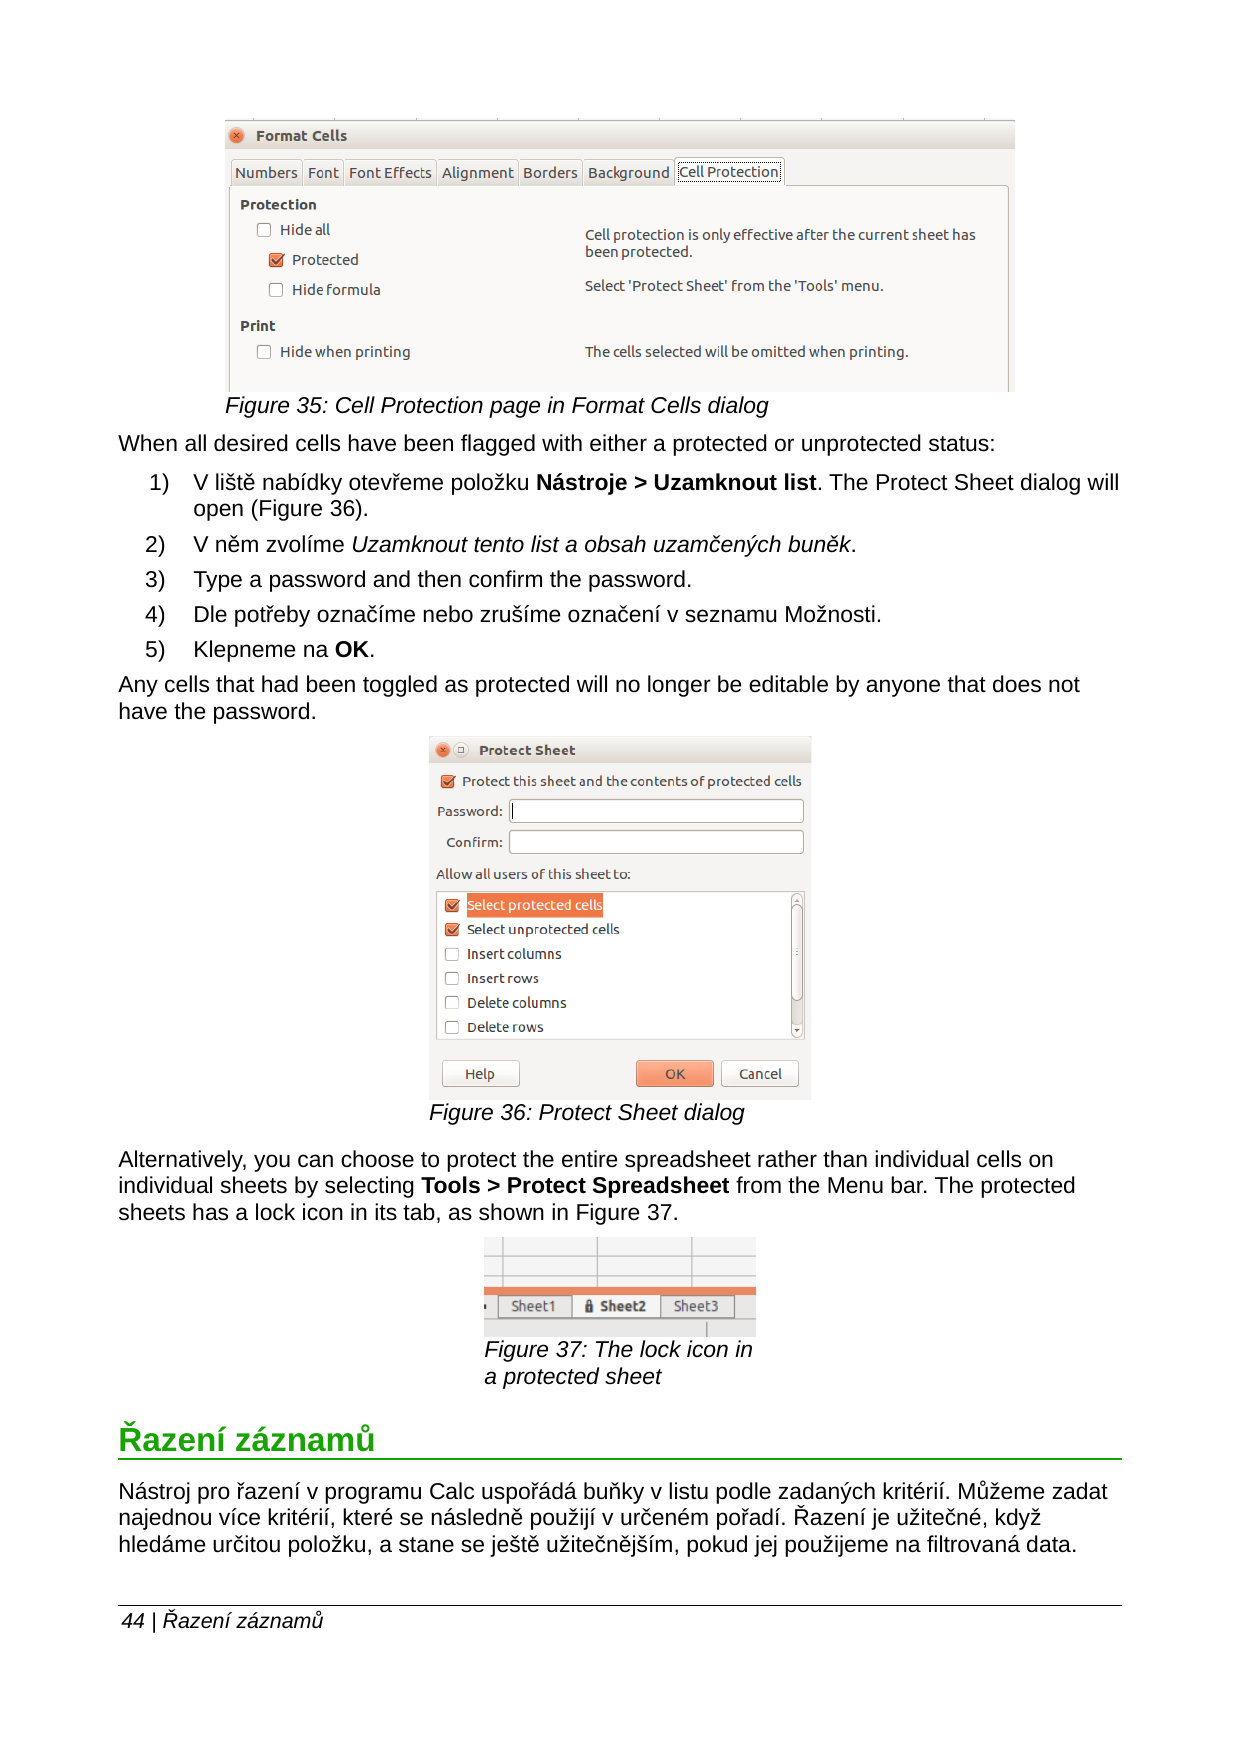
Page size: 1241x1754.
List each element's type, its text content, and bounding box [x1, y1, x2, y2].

text Alternatively, you can choose to protect the entire spreadsheet rather than individual cells on individual sheets by selecting Tools > Protect Spreadsheet from the Menu bar. The protected sheets has a lock icon in its tab, as shown in Figure 37. [118, 1146, 1122, 1225]
list Klepneme na OK. [165, 636, 1122, 662]
picture [225, 118, 1016, 392]
list V liště nabídky otevřeme položku Nástroje > Uzamknout list. The Protect Sheet dialog will open (Figure 36). [169, 469, 1122, 522]
text Figure 37: The lock icon in a protected sheet [484, 1337, 756, 1389]
text Figure 36: Protect Sheet dialog [429, 1100, 811, 1126]
text Nástroj pro řazení v programu Calc uspořádá buňky v listu podle zadaných kritérií. Můžeme zadat najednou více kritérií, které se následně použijí v určeném pořadí. Řazení je užitečné, když hledáme určitou položku, a stane se ještě užitečnějším, pokud jej použijeme na filtrovaná data. [118, 1478, 1122, 1557]
picture [484, 1237, 757, 1337]
subtitle Řazení záznamů [118, 1419, 1122, 1458]
list Dle potřeby označíme nebo zrušíme označení v seznamu Možnosti. [165, 601, 1122, 627]
text Any cells that had been toggled as protected will no longer be editable by anyone that does not have the password. [118, 671, 1122, 724]
picture [428, 736, 812, 1100]
text Figure 35: Cell Protection page in Format Cells dialog [225, 392, 1015, 418]
list When all desired cells have been flagged with either a protected or unprotected status: [118, 430, 1122, 456]
list V něm zvolíme Uzamknout tento list a obsah uzamčených buněk. [165, 531, 1122, 557]
list Type a password and then confirm the password. [165, 566, 1122, 592]
